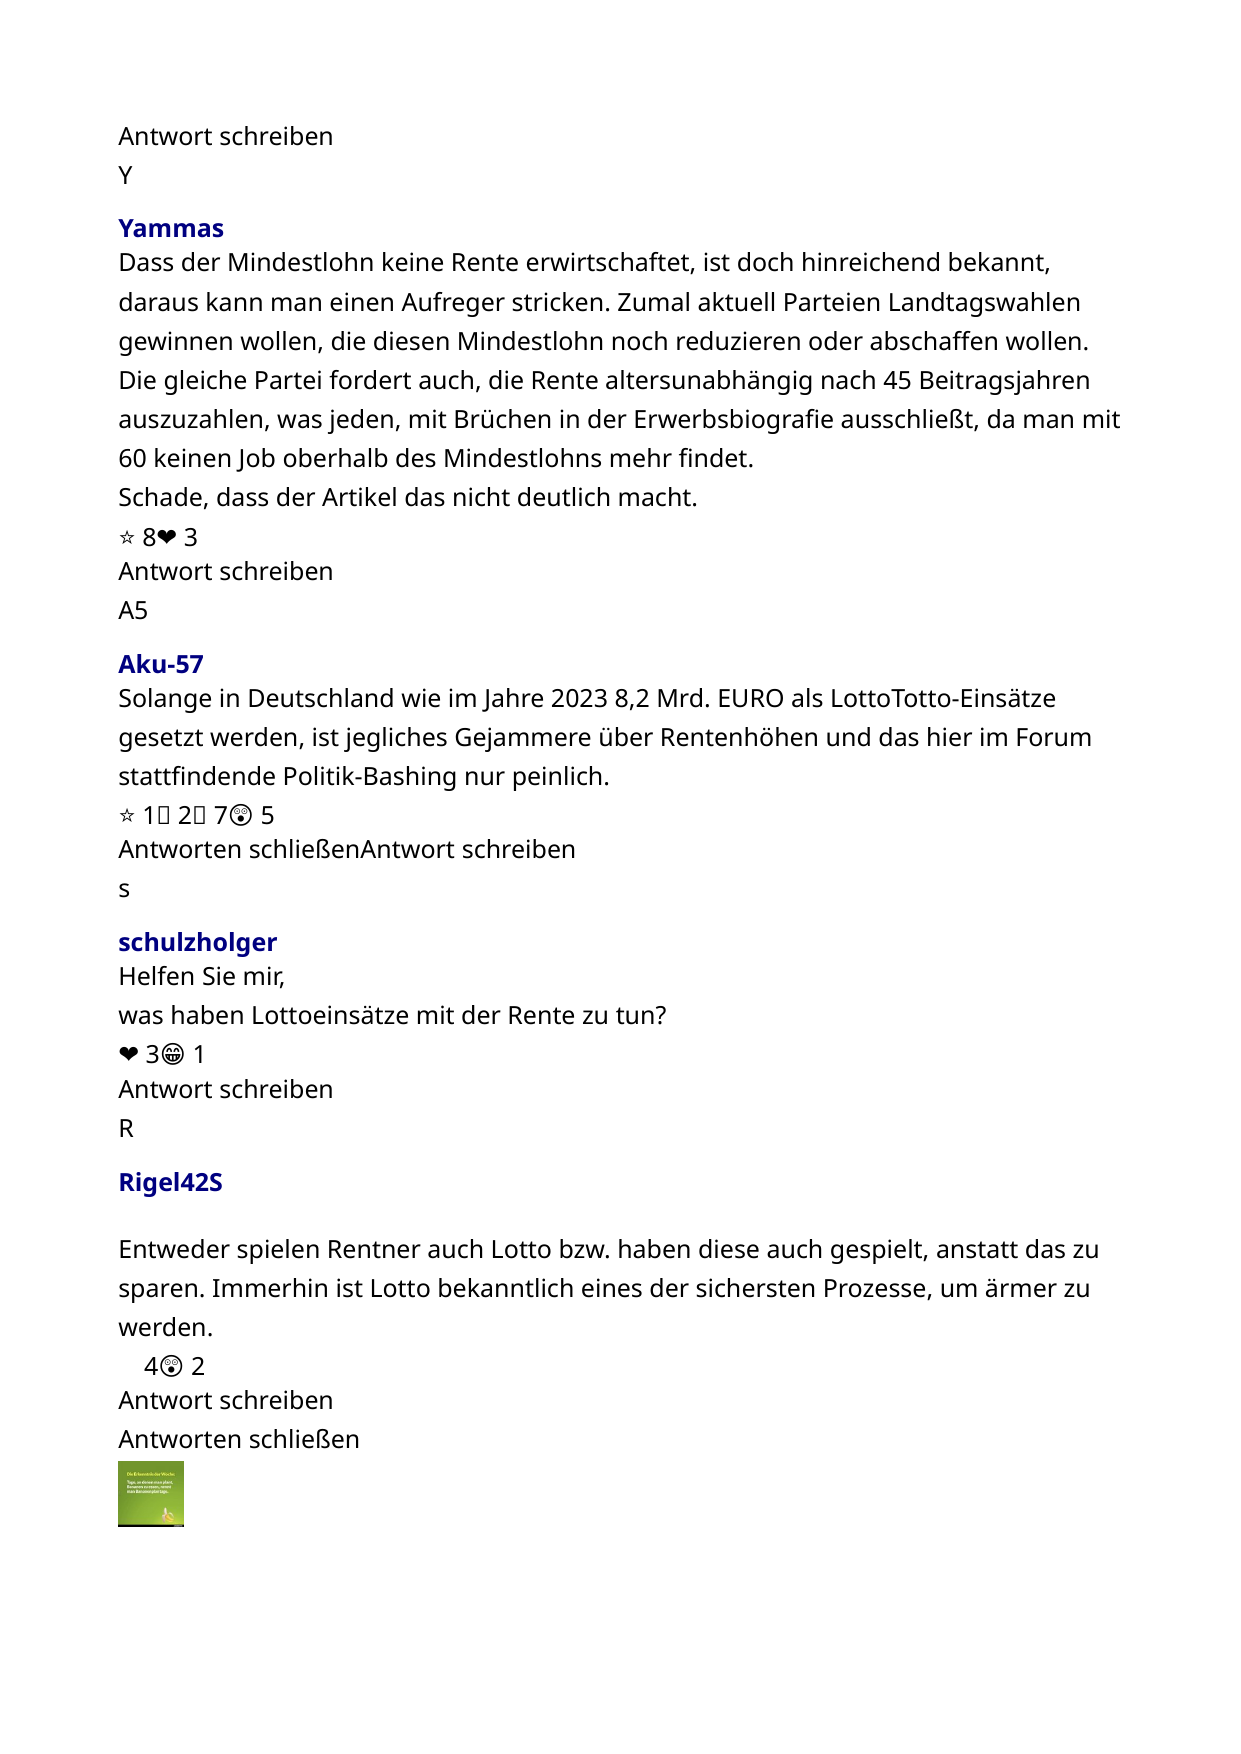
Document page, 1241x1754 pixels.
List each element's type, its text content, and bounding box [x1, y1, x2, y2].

text Antworten schließen [118, 1422, 1122, 1456]
text ⭐️ 8❤️ 3 [118, 519, 1122, 553]
subtitle schulzholger [118, 925, 1122, 959]
text A5 [118, 592, 1122, 627]
subtitle Rigel42S [118, 1164, 1122, 1198]
text Y [118, 157, 1122, 191]
text Antwort schreiben [118, 1383, 1122, 1417]
text 🙁 4😲 2 [118, 1349, 1122, 1383]
text R [118, 1110, 1122, 1144]
picture [118, 1461, 184, 1527]
text Antwort schreiben [118, 1071, 1122, 1105]
text was haben Lottoeinsätze mit der Rente zu tun? [118, 998, 1122, 1032]
text Antwort schreiben [118, 553, 1122, 587]
text s [118, 871, 1122, 905]
text Schade, dass der Artikel das nicht deutlich macht. [118, 480, 1122, 514]
text Antwort schreiben [118, 118, 1122, 152]
text Antworten schließenAntwort schreiben [118, 832, 1122, 866]
text Solange in Deutschland wie im Jahre 2023 8,2 Mrd. EURO als LottoTotto-Einsätze gesetzt werden, ist jegliches Gejammere über Rentenhöhen und das hier im Forum stattfindende Politik-Bashing nur peinlich. [118, 680, 1122, 793]
text Helfen Sie mir, [118, 959, 1122, 993]
text Die gleiche Partei fordert auch, die Rente altersunabhängig nach 45 Beitragsjahren auszuzahlen, was jeden, mit Brüchen in der Erwerbsbiografie ausschließt, da man mit 60 keinen Job oberhalb des Mindestlohns mehr findet. [118, 363, 1122, 475]
text Entweder spielen Rentner auch Lotto bzw. haben diese auch gespielt, anstatt das zu sparen. Immerhin ist Lotto bekanntlich eines der sichersten Prozesse, um ärmer zu werden. [118, 1231, 1122, 1344]
text ⭐️ 1🙁 2🤨 7😲 5 [118, 798, 1122, 832]
subtitle Aku-57 [118, 646, 1122, 680]
text Dass der Mindestlohn keine Rente erwirtschaftet, ist doch hinreichend bekannt, daraus kann man einen Aufreger stricken. Zumal aktuell Parteien Landtagswahlen gewinnen wollen, die diesen Mindestlohn noch reduzieren oder abschaffen wollen. [118, 245, 1122, 357]
subtitle Yammas [118, 211, 1122, 245]
text ❤️ 3😁 1 [118, 1037, 1122, 1071]
